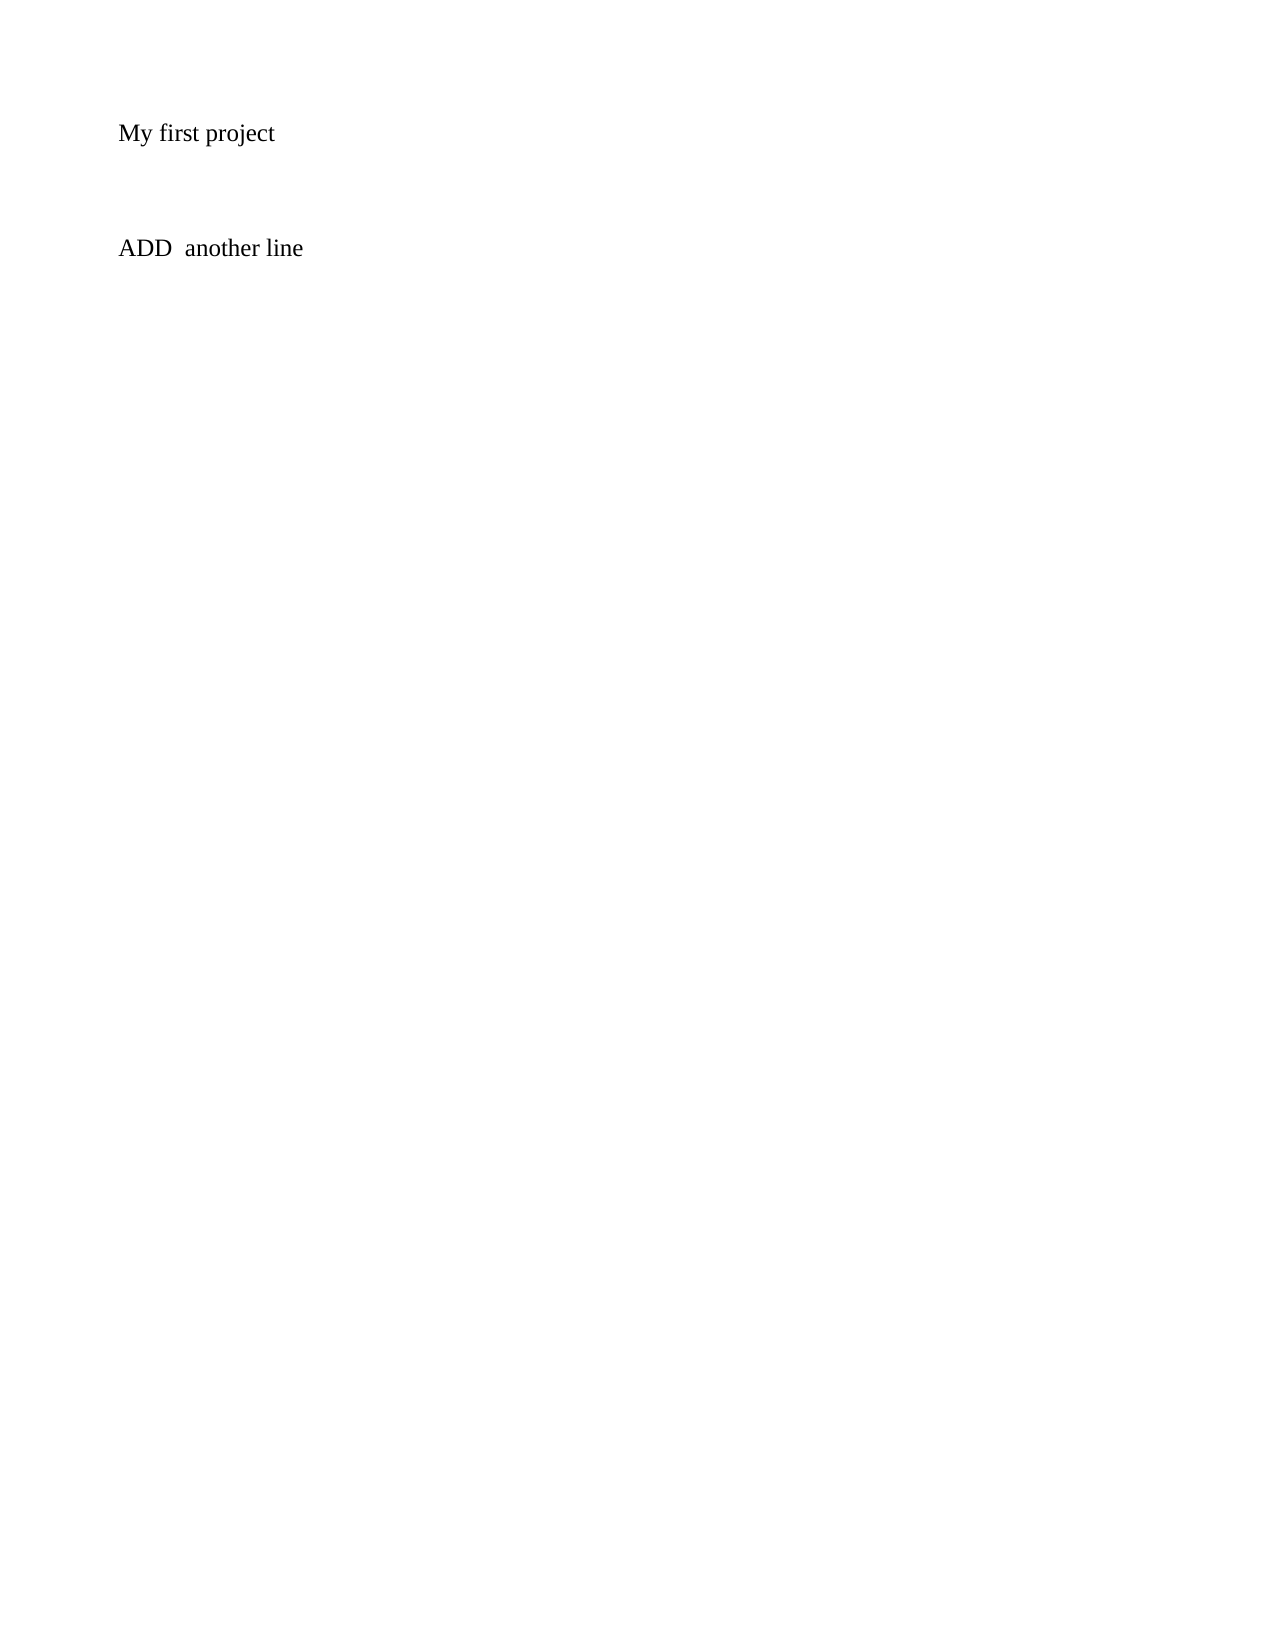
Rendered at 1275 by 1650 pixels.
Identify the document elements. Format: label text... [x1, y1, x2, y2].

text ADD another line [118, 233, 1157, 262]
text My first project [118, 118, 1157, 147]
